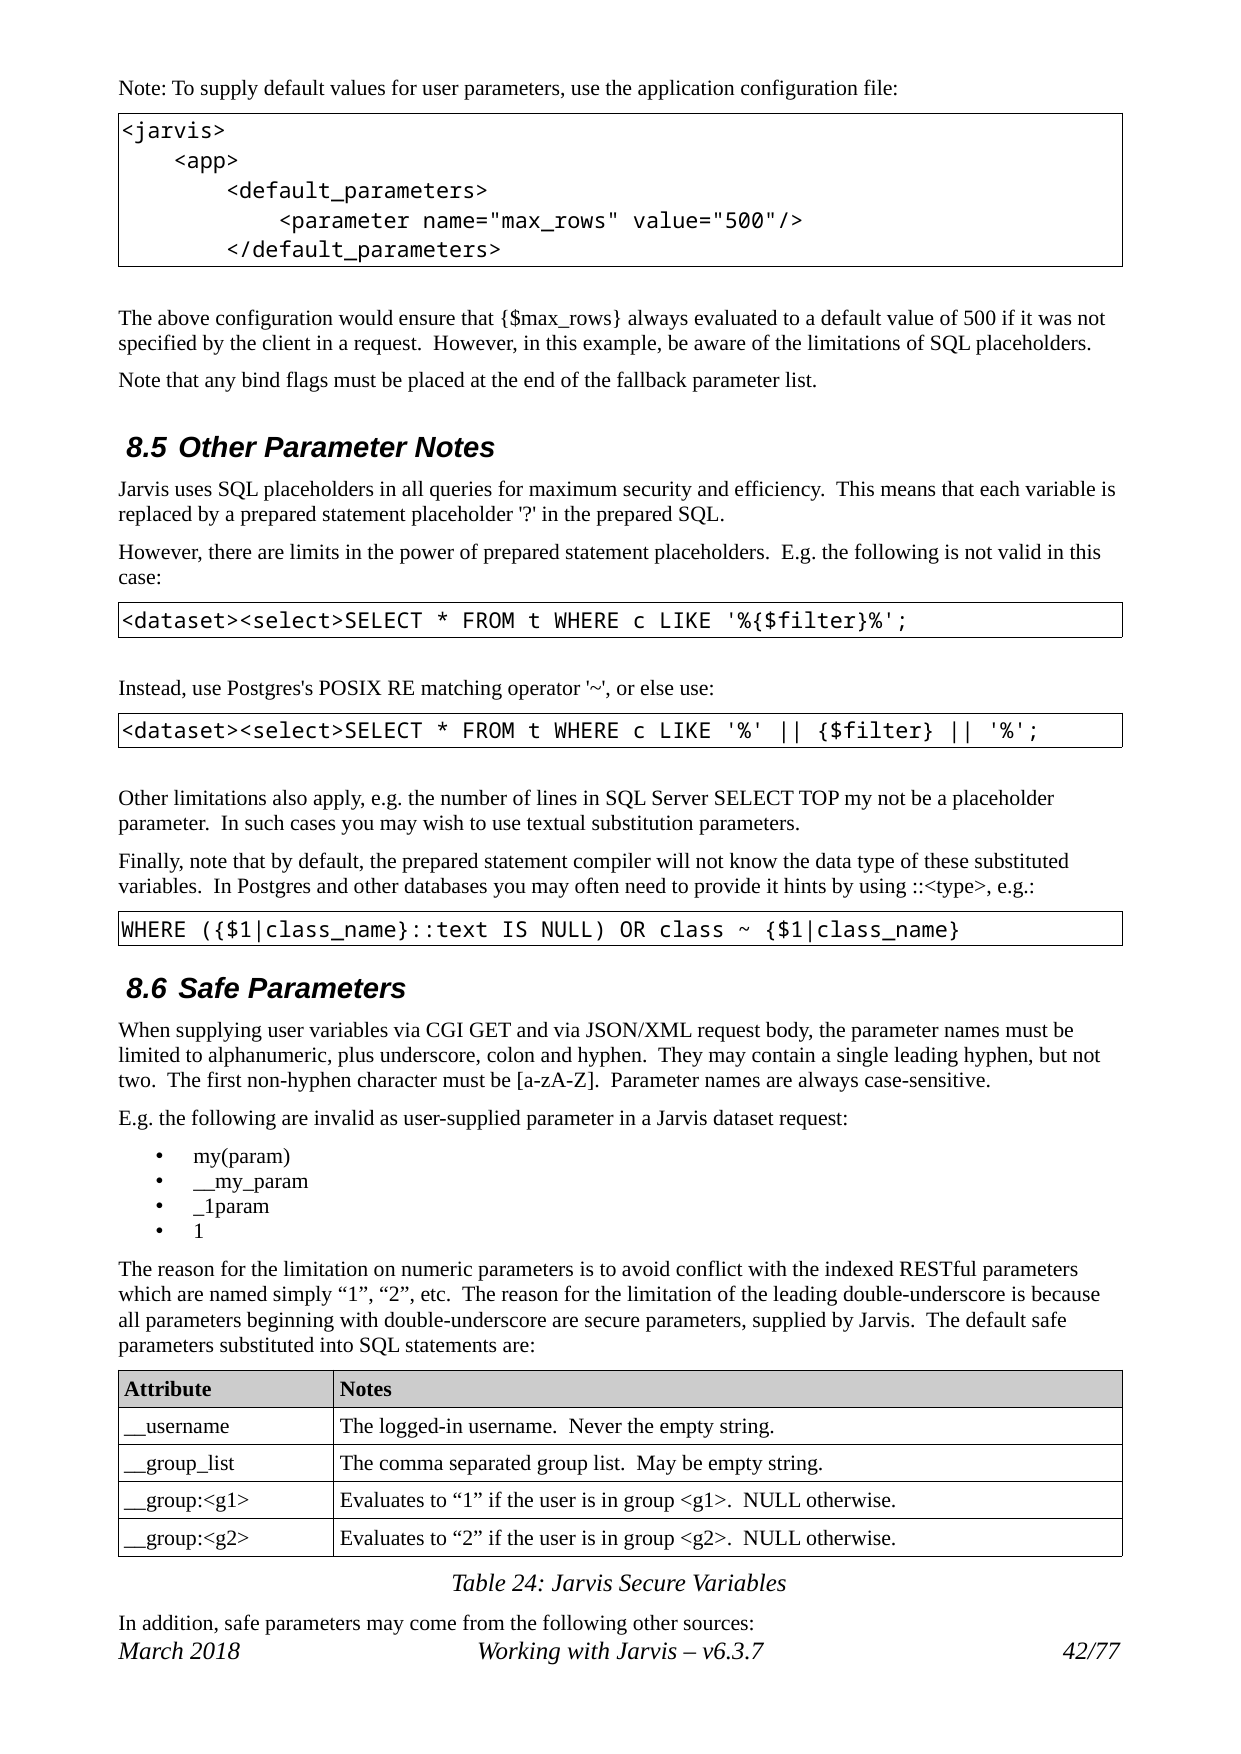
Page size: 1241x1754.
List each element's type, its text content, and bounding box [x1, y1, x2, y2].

text <jarvis> [119, 114, 1122, 142]
text <dataset><select>SELECT * FROM t WHERE c LIKE '%' || {$filter} || '%'; [119, 714, 1122, 747]
list _1param [156, 1193, 1122, 1218]
table_cell __group_list [119, 1445, 333, 1481]
text The reason for the limitation on numeric parameters is to avoid conflict with the indexed RESTful parameters which are named simply “1”, “2”, etc. The reason for the limitation of the leading double-underscore is because all parameters beginning with double-underscore are secure parameters, supplied by Jarvis. The default safe parameters substituted into SQL statements are: [118, 1256, 1122, 1357]
text <dataset><select>SELECT * FROM t WHERE c LIKE '%{$filter}%'; [119, 603, 1122, 637]
text E.g. the following are invalid as user-supplied parameter in a Jarvis dataset request: [118, 1105, 1122, 1130]
text Other limitations also apply, e.g. the number of lines in SQL Server SELECT TOP my not be a placeholder parameter. In such cases you may wish to use textual substitution parameters. [118, 785, 1122, 836]
text <app> [119, 142, 1122, 172]
text When supplying user variables via CGI GET and via JSON/XML request body, the parameter names must be limited to alphanumeric, plus underscore, colon and hyphen. They may contain a single leading hyphen, but not two. The first non-hyphen character must be [a-zA-Z]. Parameter names are always case-sensitive. [118, 1017, 1122, 1093]
list 1 [156, 1218, 1122, 1244]
table_cell Evaluates to “1” if the user is in group <g1>. NULL otherwise. [334, 1482, 1122, 1518]
table_cell __group:<g1> [119, 1482, 333, 1518]
text WHERE ({$1|class_name}::text IS NULL) OR class ~ {$1|class_name} [119, 912, 1122, 945]
list my(param) [156, 1143, 1122, 1168]
table_cell Evaluates to “2” if the user is in group <g2>. NULL otherwise. [334, 1519, 1122, 1556]
text Finally, note that by default, the prepared statement compiler will not know the data type of these substituted variables. In Postgres and other databases you may often need to provide it hints by using ::<type>, e.g.: [118, 848, 1122, 898]
table_cell The comma separated group list. May be empty string. [334, 1445, 1122, 1481]
text <default_parameters> [119, 172, 1122, 202]
text <parameter name="max_rows" value="500"/> [119, 202, 1122, 232]
list __my_param [156, 1168, 1122, 1193]
table_header Notes [334, 1371, 1122, 1407]
table_header Attribute [119, 1371, 333, 1407]
text Note: To supply default values for user parameters, use the application configuration file: [118, 75, 1122, 100]
text The above configuration would ensure that {$max_rows} always evaluated to a default value of 500 if it was not specified by the client in a request. However, in this example, be aware of the limitations of SQL placeholders. [118, 304, 1122, 355]
text Note that any bind flags must be placed at the end of the fallback parameter list. [118, 367, 1122, 393]
text In addition, safe parameters may come from the following other sources: [118, 1610, 1122, 1635]
text However, there are limits in the power of prepared statement placeholders. E.g. the following is not valid in this case: [118, 539, 1122, 589]
text Table 24: Jarvis Secure Variables [118, 1568, 1122, 1597]
text Jarvis uses SQL placeholders in all queries for maximum security and efficiency. This means that each variable is replaced by a prepared statement placeholder '?' in the prepared SQL. [118, 476, 1122, 527]
table_cell __username [119, 1408, 333, 1444]
subtitle Safe Parameters [118, 971, 1122, 1004]
table_cell The logged-in username. Never the empty string. [334, 1408, 1122, 1444]
table_cell __group:<g2> [119, 1519, 333, 1556]
text Instead, use Postgres's POSIX RE matching operator '~', or else use: [118, 675, 1122, 700]
text </default_parameters> [119, 232, 1122, 266]
subtitle Other Parameter Notes [118, 430, 1122, 464]
